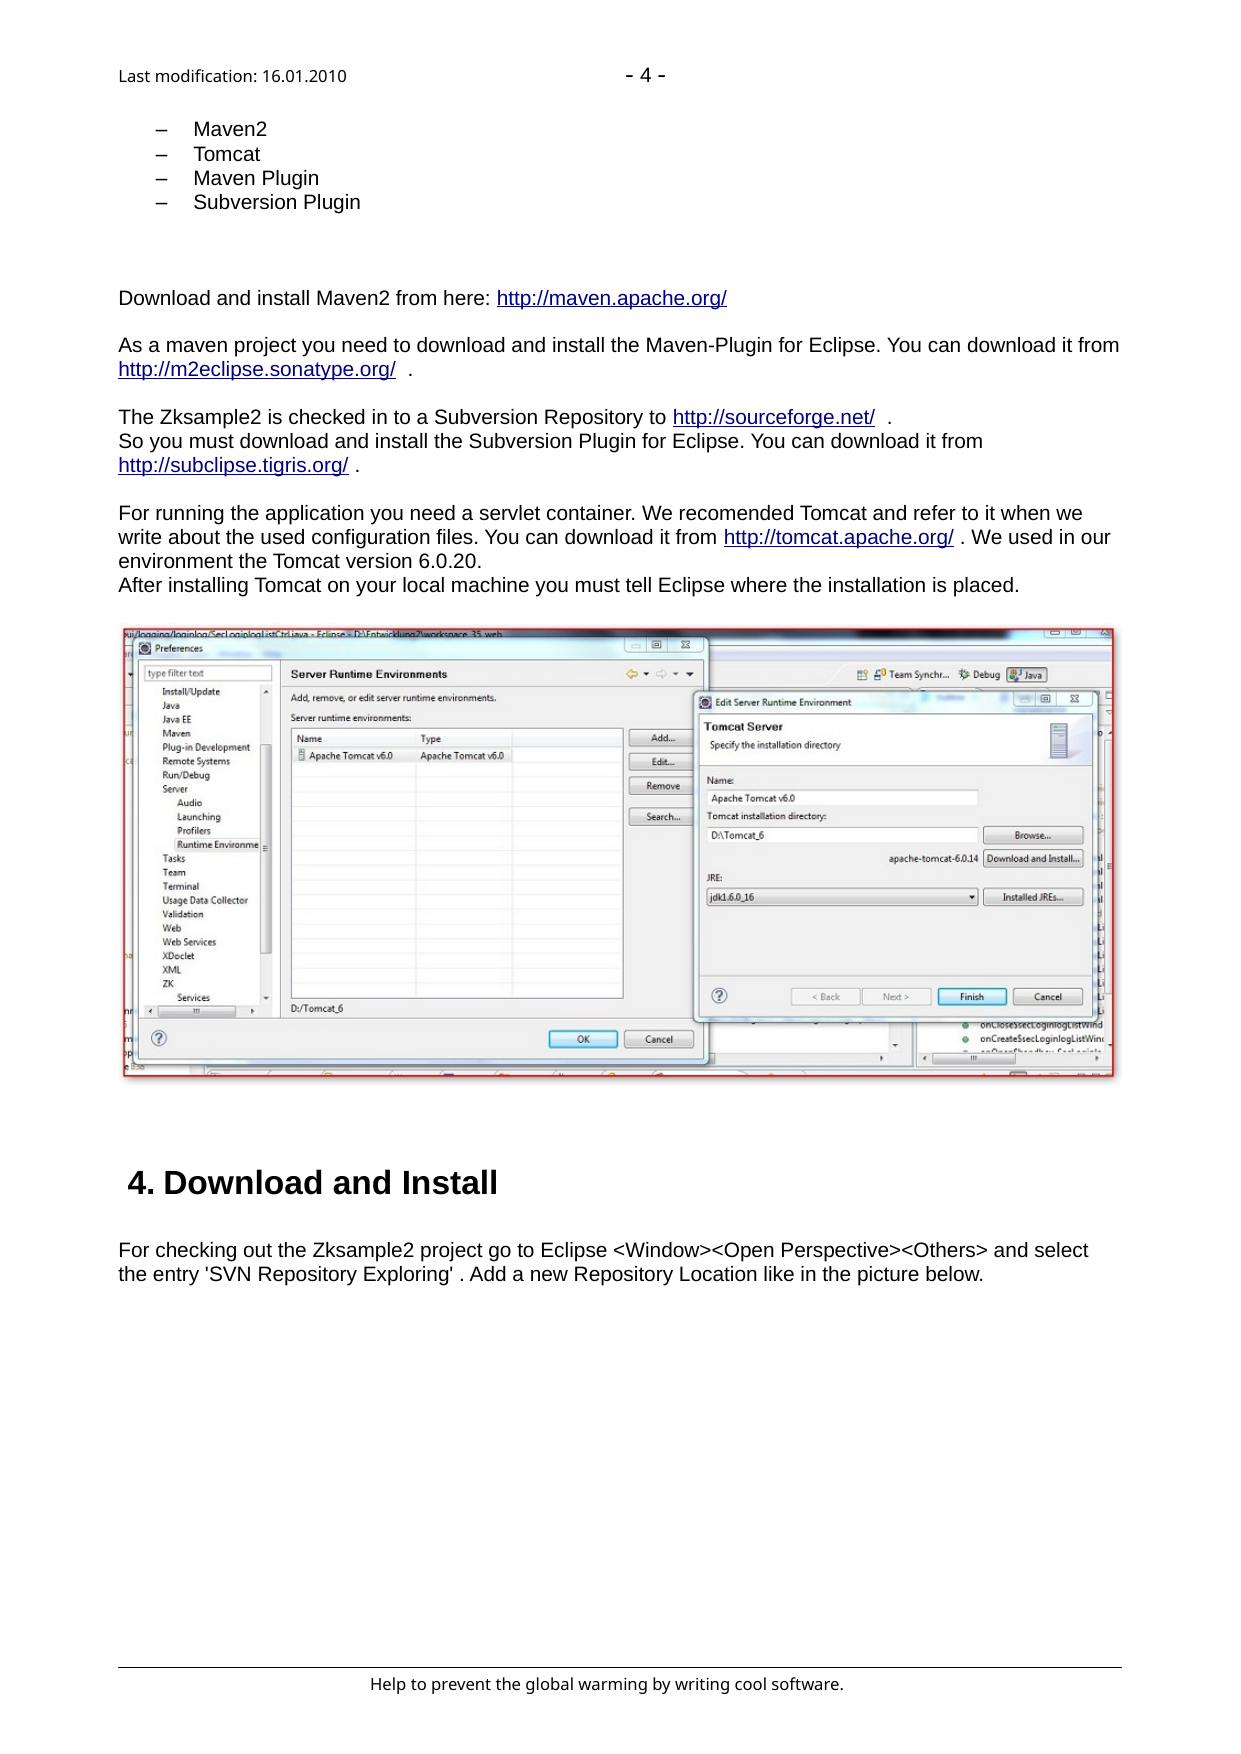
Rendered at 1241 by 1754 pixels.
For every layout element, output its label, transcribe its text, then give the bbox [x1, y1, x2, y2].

list Subversion Plugin [156, 189, 1122, 213]
picture [118, 623, 1123, 1086]
text So you must download and install the Subversion Plugin for Eclipse. You can download it from [118, 429, 1122, 453]
subtitle Download and Install [118, 1163, 1122, 1202]
text For checking out the Zksample2 project go to Eclipse <Window><Open Perspective><Others> and select the entry 'SVN Repository Exploring' . Add a new Repository Location like in the picture below. [118, 1238, 1122, 1286]
text The Zksample2 is checked in to a Subversion Repository to http://sourceforge.net/ . [118, 405, 1122, 429]
list Maven2 [156, 117, 1122, 141]
list Maven Plugin [156, 165, 1122, 189]
list Tomcat [156, 141, 1122, 165]
text For running the application you need a servlet container. We recomended Tomcat and refer to it when we write about the used configuration files. You can download it from http://tomcat.apache.org/ . We used in our environment the Tomcat version 6.0.20. [118, 501, 1122, 573]
text As a maven project you need to download and install the Maven-Plugin for Eclipse. You can download it from http://m2eclipse.sonatype.org/ . [118, 333, 1122, 381]
text http://subclipse.tigris.org/ . [118, 453, 1122, 477]
text Download and install Maven2 from here: http://maven.apache.org/ [118, 285, 1122, 309]
text After installing Tomcat on your local machine you must tell Eclipse where the installation is placed. [118, 573, 1122, 597]
